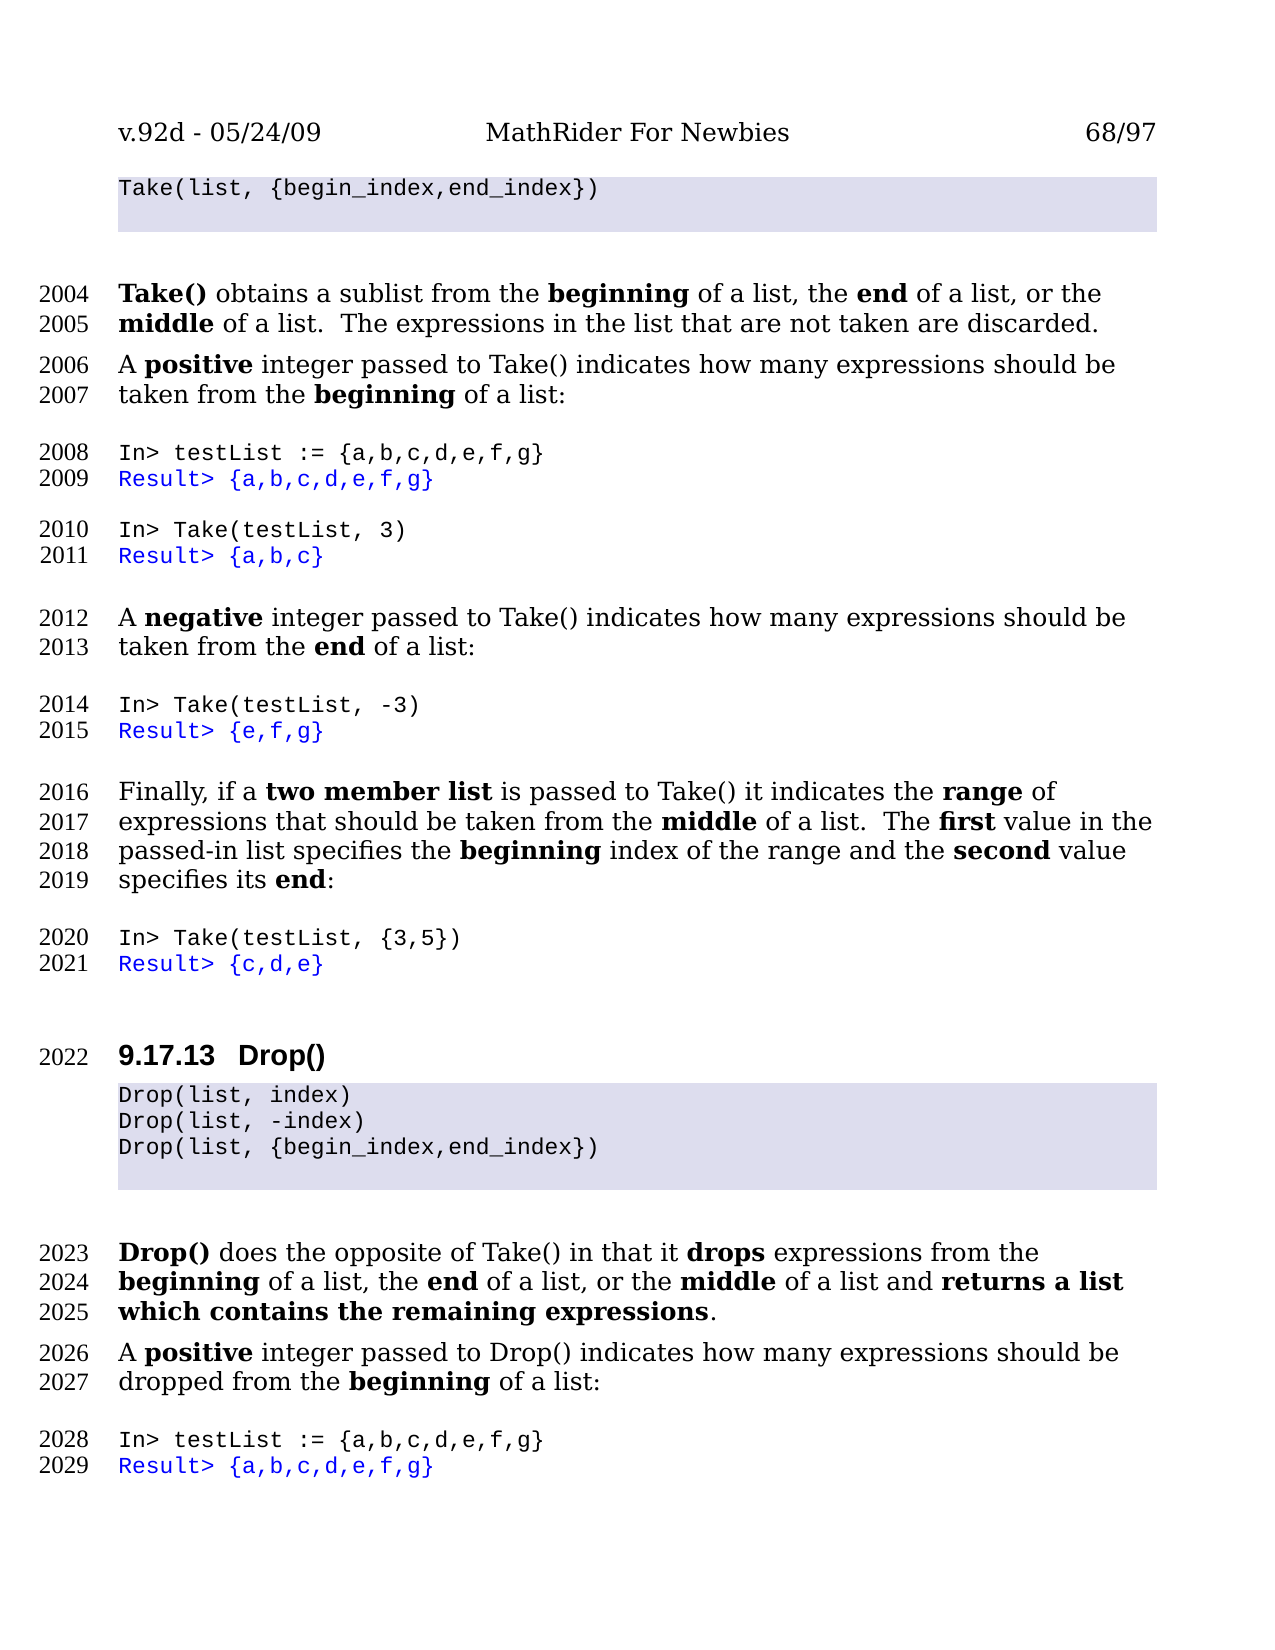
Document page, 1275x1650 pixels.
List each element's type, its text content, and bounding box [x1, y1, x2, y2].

text Take() obtains a sublist from the beginning of a list, the end of a list, or the middle of a list. The expressions in the list that are not taken are discarded. [118, 279, 1157, 338]
text Result> {a,b,c,d,e,f,g} [118, 1454, 1157, 1481]
text Drop() does the opposite of Take() in that it drops expressions from the beginning of a list, the end of a list, or the middle of a list and returns a list which contains the remaining expressions. [118, 1238, 1157, 1326]
text Result> {a,b,c,d,e,f,g} [118, 467, 1157, 493]
subtitle Drop() [118, 1038, 1157, 1071]
text In> Take(testList, -3) [118, 693, 1157, 719]
text In> testList := {a,b,c,d,e,f,g} [118, 1429, 1157, 1454]
text Result> {e,f,g} [118, 719, 1157, 745]
text In> testList := {a,b,c,d,e,f,g} [118, 441, 1157, 467]
text A negative integer passed to Take() indicates how many expressions should be taken from the end of a list: [118, 603, 1157, 661]
text In> Take(testList, 3) [118, 519, 1157, 545]
text Finally, if a two member list is passed to Take() it indicates the range of expressions that should be taken from the middle of a list. The first value in the passed-in list specifies the beginning index of the range and the second value specifies its end: [118, 777, 1157, 895]
text In> Take(testList, {3,5}) [118, 927, 1157, 953]
text A positive integer passed to Take() indicates how many expressions should be taken from the beginning of a list: [118, 350, 1157, 409]
text A positive integer passed to Drop() indicates how many expressions should be dropped from the beginning of a list: [118, 1338, 1157, 1397]
table_header Drop(list, index) Drop(list, -index) Drop(list, {begin_index,end_index}) [118, 1083, 1157, 1190]
text Result> {a,b,c} [118, 545, 1157, 571]
table_header Take(list, {begin_index,end_index}) [118, 177, 1157, 232]
text Result> {c,d,e} [118, 953, 1157, 979]
